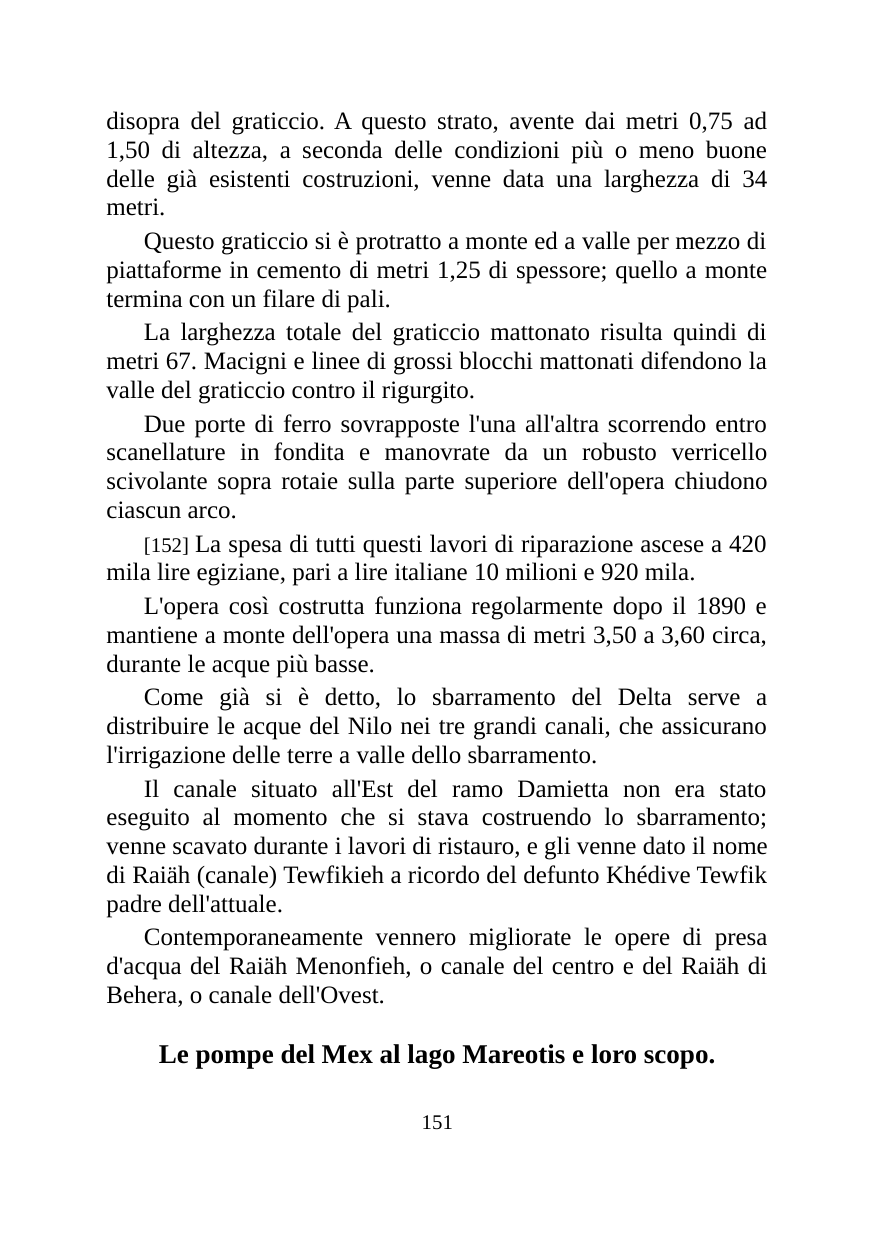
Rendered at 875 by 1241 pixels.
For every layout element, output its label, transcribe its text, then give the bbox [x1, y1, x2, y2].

text L'opera così costrutta funziona regolarmente dopo il 1890 e mantiene a monte dell'opera una massa di metri 3,50 a 3,60 circa, durante le acque più basse. [106, 591, 768, 677]
text [152] La spesa di tutti questi lavori di riparazione ascese a 420 mila lire egiziane, pari a lire italiane 10 milioni e 920 mila. [106, 529, 768, 586]
text Contemporaneamente vennero migliorate le opere di presa d'acqua del Raiäh Menonfieh, o canale del centro e del Raiäh di Behera, o canale dell'Ovest. [106, 922, 768, 1009]
text La larghezza totale del graticcio mattonato risulta quindi di metri 67. Macigni e linee di grossi blocchi mattonati difendono la valle del graticcio contro il rigurgito. [106, 317, 768, 404]
text Due porte di ferro sovrapposte l'una all'altra scorrendo entro scanellature in fondita e manovrate da un robusto verricello scivolante sopra rotaie sulla parte superiore dell'opera chiudono ciascun arco. [106, 409, 768, 524]
text Questo graticcio si è protratto a monte ed a valle per mezzo di piattaforme in cemento di metri 1,25 di spessore; quello a monte termina con un filare di pali. [106, 226, 768, 312]
text Il canale situato all'Est del ramo Damietta non era stato eseguito al momento che si stava costruendo lo sbarramento; venne scavato durante i lavori di ristauro, e gli venne dato il nome di Raiäh (canale) Tewfikieh a ricordo del defunto Khédive Tewfik padre dell'attuale. [106, 774, 768, 917]
text Come già si è detto, lo sbarramento del Delta serve a distribuire le acque del Nilo nei tre grandi canali, che assicurano l'irrigazione delle terre a valle dello sbarramento. [106, 682, 768, 769]
text Le pompe del Mex al lago Mareotis e loro scopo. [106, 1038, 768, 1069]
text disopra del graticcio. A questo strato, avente dai metri 0,75 ad 1,50 di altezza, a seconda delle condizioni più o meno buone delle già esistenti costruzioni, venne data una larghezza di 34 metri. [106, 106, 768, 221]
